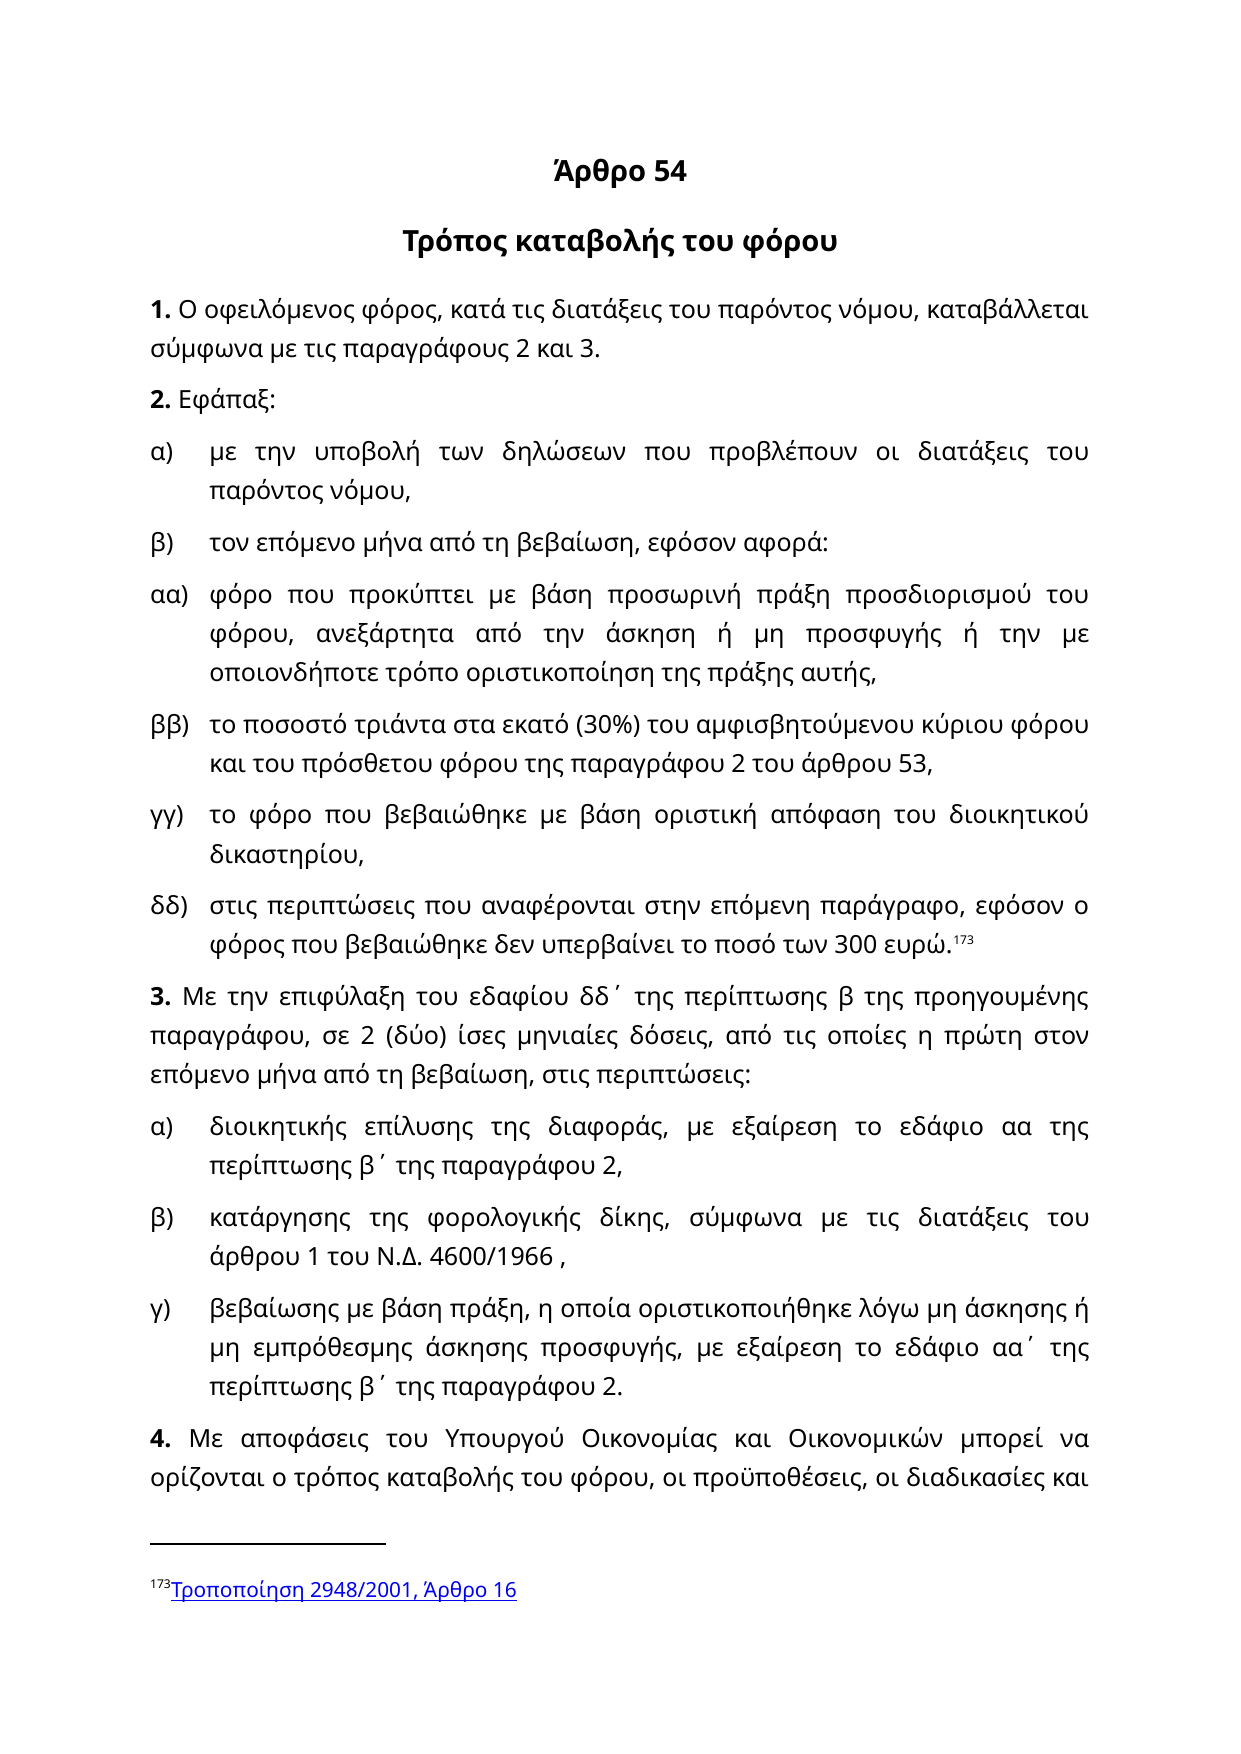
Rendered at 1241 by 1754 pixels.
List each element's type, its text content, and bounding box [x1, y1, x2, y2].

text 2. Εφάπαξ: [150, 382, 1090, 416]
list β) κατάργησης της φορολογικής δίκης, σύμφωνα με τις διατάξεις του άρθρου 1 του Ν.Δ. 4600/1966 , [150, 1199, 1090, 1273]
subtitle Τρόπος καταβολής του φόρου [150, 221, 1090, 260]
subtitle Άρθρο 54 [150, 150, 1090, 190]
list β) τον επόμενο μήνα από τη βεβαίωση, εφόσον αφορά: [150, 524, 1090, 559]
list α) διοικητικής επίλυσης της διαφοράς, με εξαίρεση το εδάφιο αα της περίπτωσης β΄ της παραγράφου 2, [150, 1109, 1090, 1182]
text Τροποποίηση 2948/2001, Άρθρο 16 [150, 1576, 1090, 1604]
text 4. Με αποφάσεις του Υπουργού Οικονομίας και Οικονομικών μπορεί να ορίζονται ο τρόπος καταβολής του φόρου, οι προϋποθέσεις, οι διαδικασίες και [150, 1420, 1090, 1494]
text 3. Με την επιφύλαξη του εδαφίου δδ΄ της περίπτωσης β της προηγουμένης παραγράφου, σε 2 (δύο) ίσες μηνιαίες δόσεις, από τις οποίες η πρώτη στον επόμενο μήνα από τη βεβαίωση, στις περιπτώσεις: [150, 979, 1090, 1091]
list α) με την υποβολή των δηλώσεων που προβλέπουν οι διατάξεις του παρόντος νόμου, [150, 434, 1090, 507]
list ββ) το ποσοστό τριάντα στα εκατό (30%) του αμφισβητούμενου κύριου φόρου και του πρόσθετου φόρου της παραγράφου 2 του άρθρου 53, [150, 706, 1090, 779]
list δδ) στις περιπτώσεις που αναφέρονται στην επόμενη παράγραφο, εφόσον ο φόρος που βεβαιώθηκε δεν υπερβαίνει το ποσό των 300 ευρώ. [150, 888, 1090, 961]
list αα) φόρο που προκύπτει με βάση προσωρινή πράξη προσδιορισμού του φόρου, ανεξάρτητα από την άσκηση ή μη προσφυγής ή την με οποιονδήποτε τρόπο οριστικοποίηση της πράξης αυτής, [150, 576, 1090, 689]
text 1. Ο οφειλόμενος φόρος, κατά τις διατάξεις του παρόντος νόμου, καταβάλλεται σύμφωνα με τις παραγράφους 2 και 3. [150, 291, 1090, 364]
list γ) βεβαίωσης με βάση πράξη, η οποία οριστικοποιήθηκε λόγω μη άσκησης ή μη εμπρόθεσμης άσκησης προσφυγής, με εξαίρεση το εδάφιο αα΄ της περίπτωσης β΄ της παραγράφου 2. [150, 1290, 1090, 1403]
list γγ) το φόρο που βεβαιώθηκε με βάση οριστική απόφαση του διοικητικού δικαστηρίου, [150, 797, 1090, 870]
